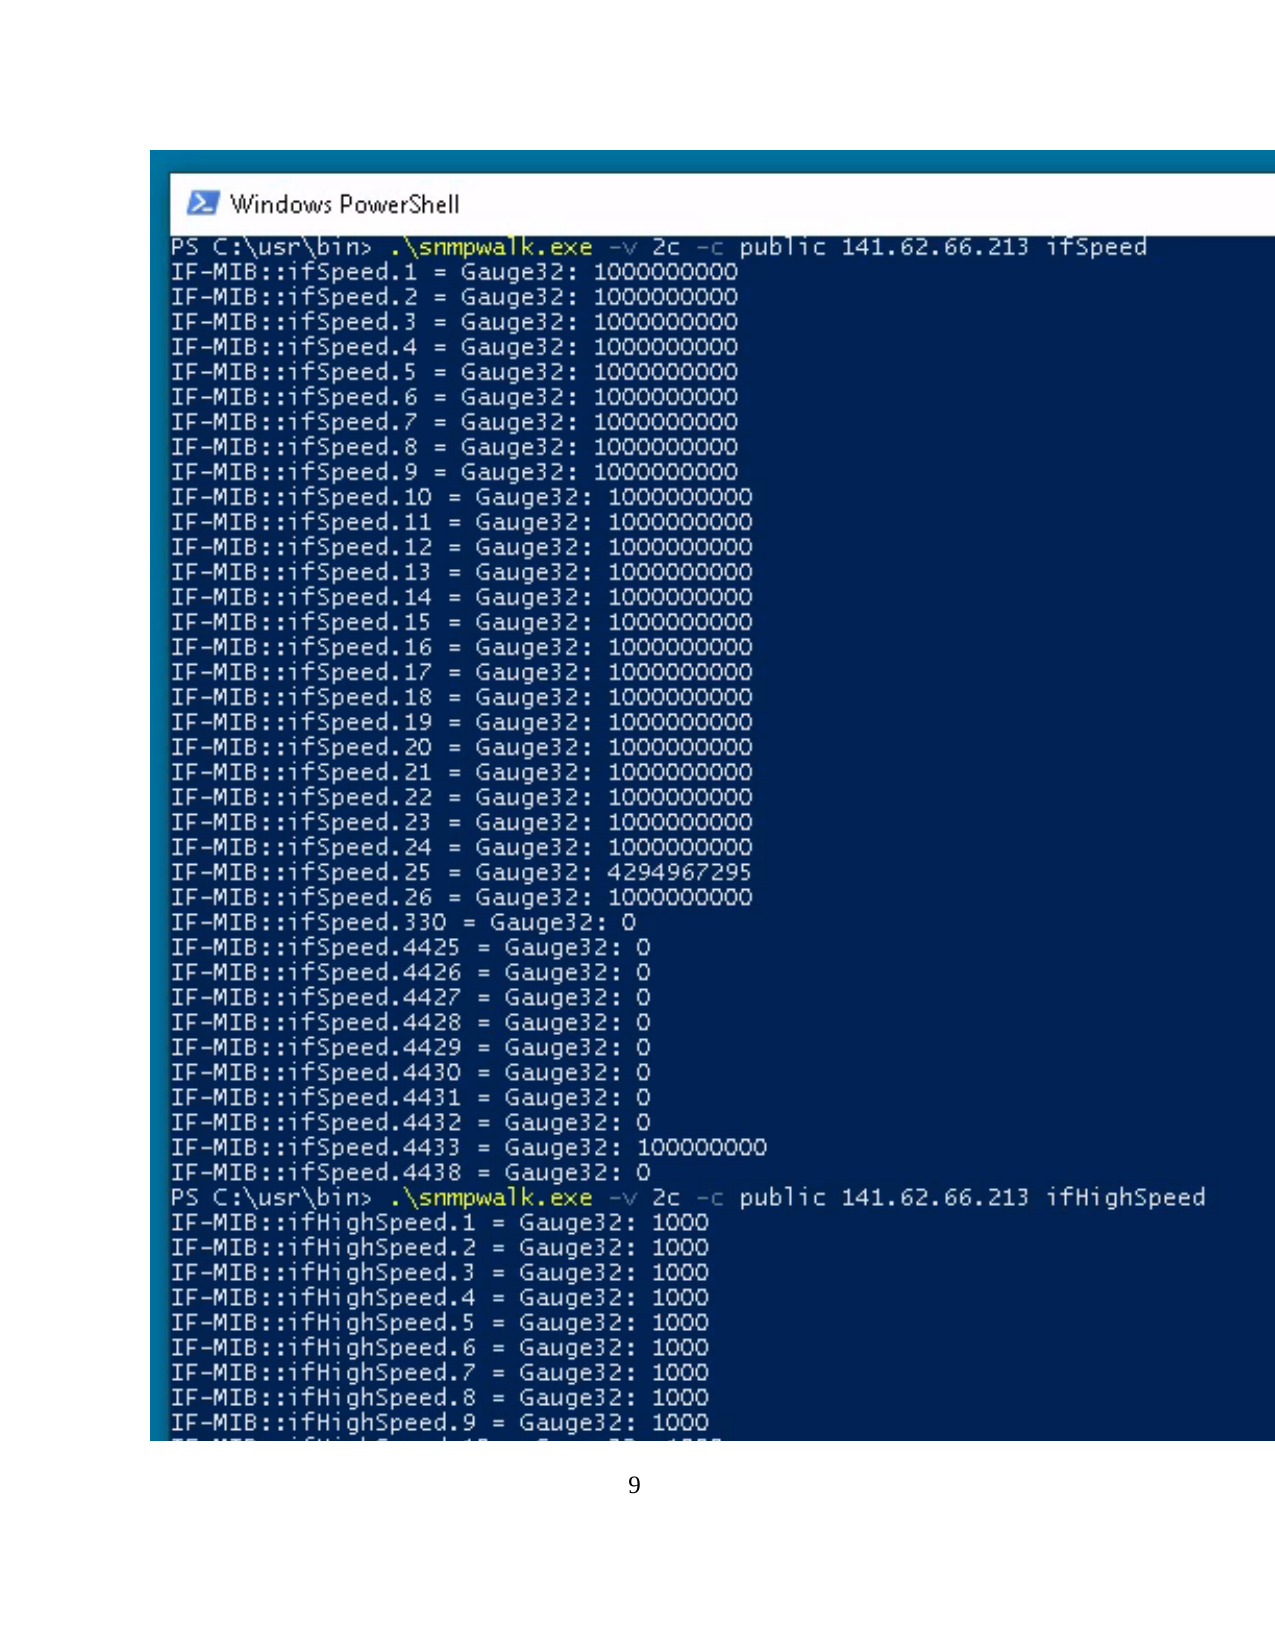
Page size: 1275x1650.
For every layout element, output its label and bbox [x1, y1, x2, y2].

picture [167, 172, 1275, 1441]
